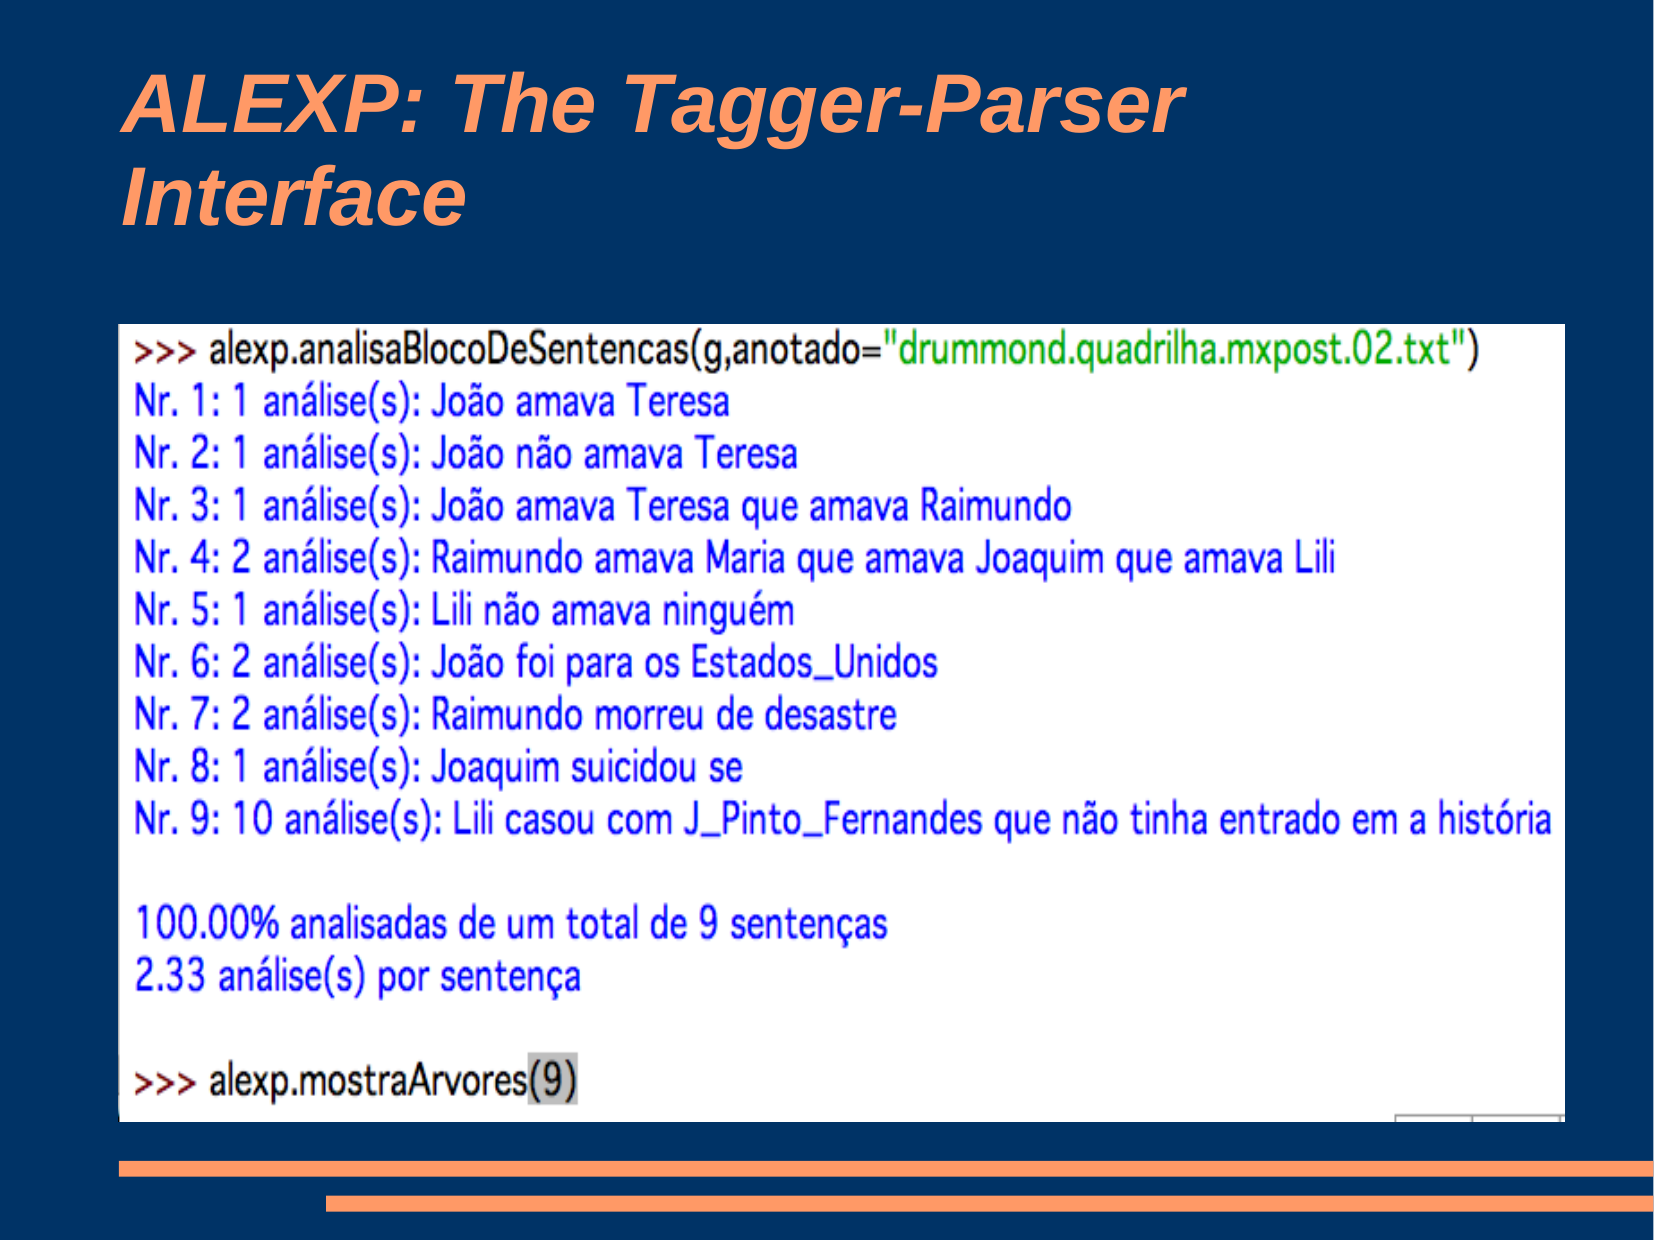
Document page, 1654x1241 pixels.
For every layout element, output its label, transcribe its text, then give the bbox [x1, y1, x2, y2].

title ALEXP: The Tagger-Parser Interface [121, 46, 1534, 254]
picture [118, 324, 1565, 1123]
